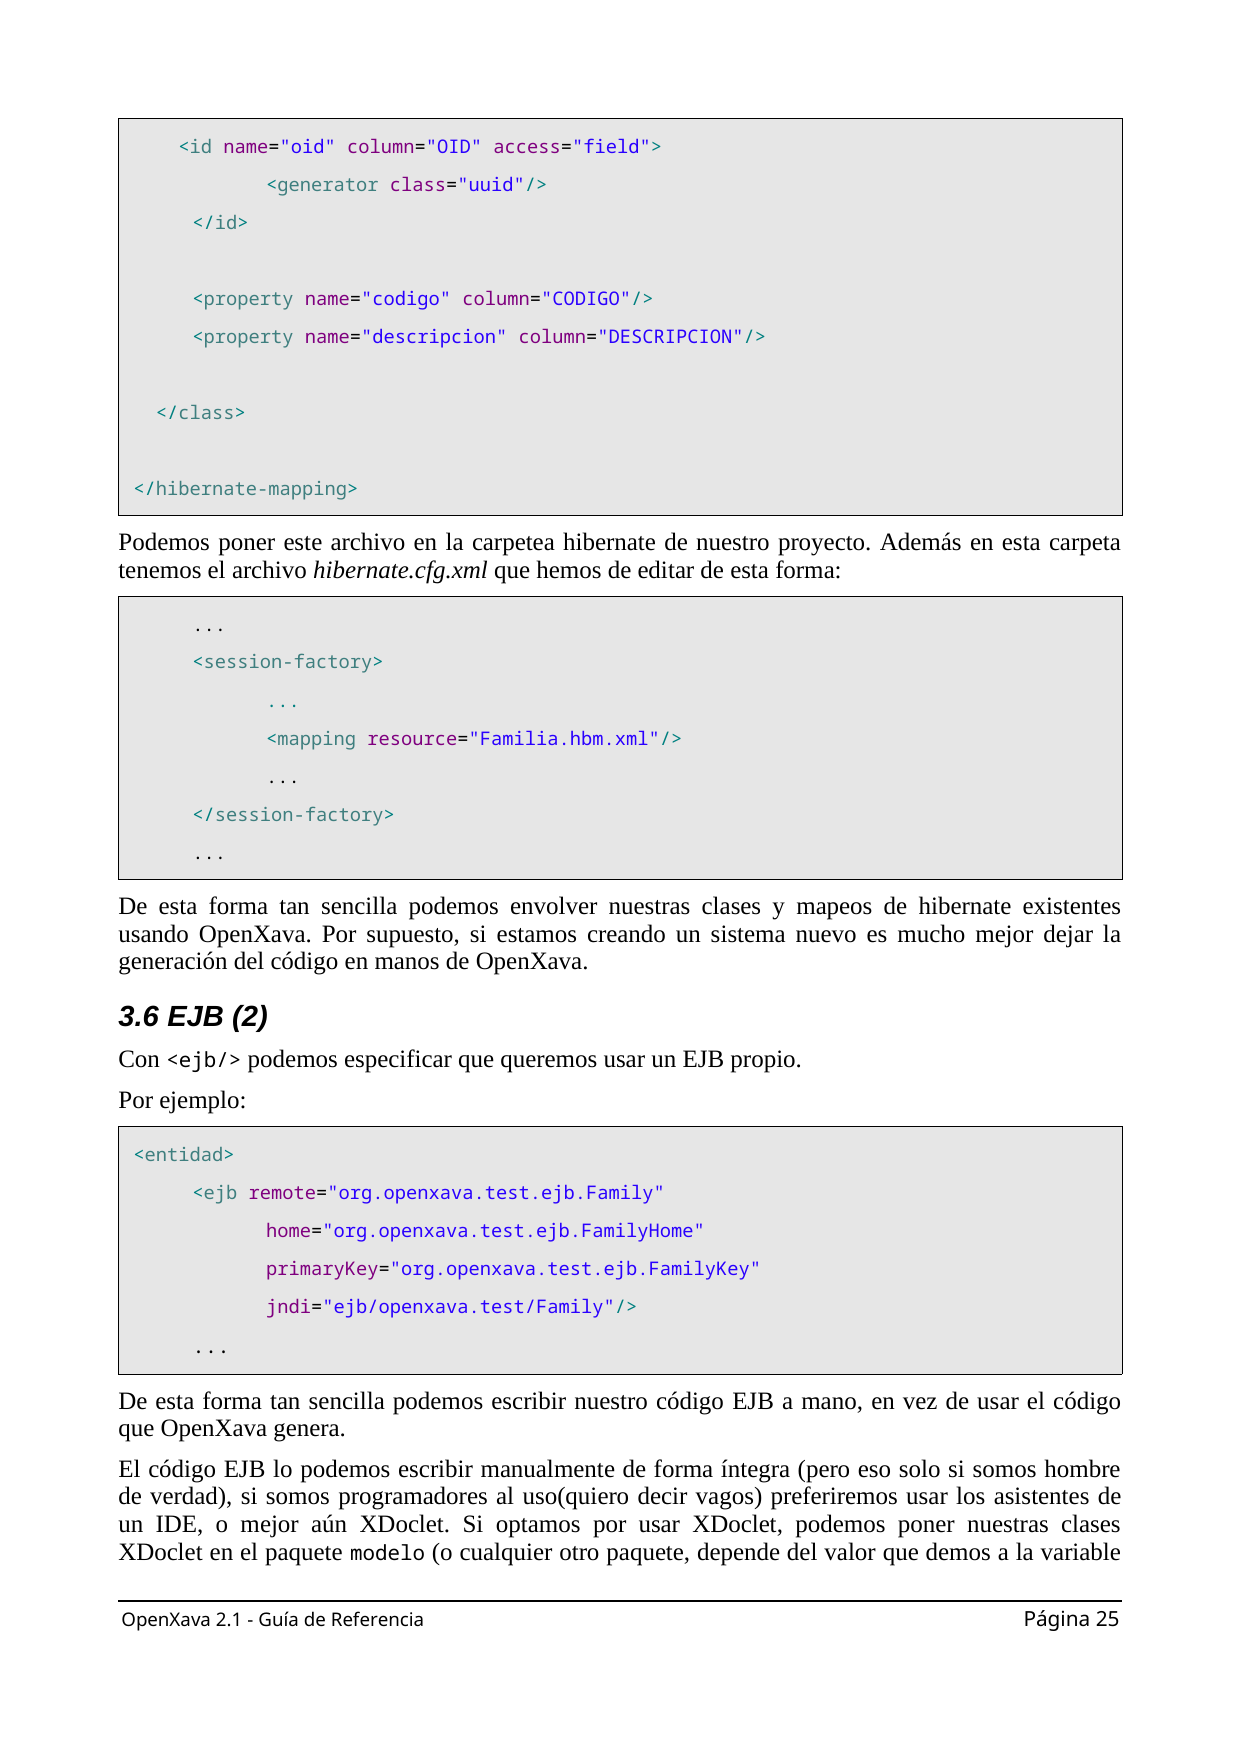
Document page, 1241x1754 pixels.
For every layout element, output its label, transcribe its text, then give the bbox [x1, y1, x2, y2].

text De esta forma tan sencilla podemos escribir nuestro código EJB a mano, en vez de usar el código que OpenXava genera. [118, 1387, 1122, 1442]
text Por ejemplo: [118, 1086, 1122, 1114]
text ... [119, 748, 1122, 786]
text home="org.openxava.test.ejb.FamilyHome" [119, 1202, 1122, 1240]
text primaryKey="org.openxava.test.ejb.FamilyKey" [119, 1240, 1122, 1278]
text </class> [119, 384, 1122, 422]
text Con <ejb/> podemos especificar que queremos usar un EJB propio. [118, 1045, 1122, 1073]
text El código EJB lo podemos escribir manualmente de forma íntegra (pero eso solo si somos hombre de verdad), si somos programadores al uso(quiero decir vagos) preferiremos usar los asistentes de un IDE, o mejor aún XDoclet. Si optamos por usar XDoclet, podemos poner nuestras clases XDoclet en el paquete modelo (o cualquier otro paquete, depende del valor que demos a la variable [118, 1455, 1122, 1566]
text ... [119, 672, 1122, 710]
text ... [119, 824, 1122, 879]
text Podemos poner este archivo en la carpetea hibernate de nuestro proyecto. Además en esta carpeta tenemos el archivo hibernate.cfg.xml que hemos de editar de esta forma: [118, 528, 1122, 583]
text ... [119, 1316, 1122, 1374]
text <session-factory> [119, 634, 1122, 672]
text De esta forma tan sencilla podemos envolver nuestras clases y mapeos de hibernate existentes usando OpenXava. Por supuesto, si estamos creando un sistema nuevo es mucho mejor dejar la generación del código en manos de OpenXava. [118, 892, 1122, 975]
text <id name="oid" column="OID" access="field"> [119, 119, 1122, 156]
text <generator class="uuid"/> [119, 156, 1122, 194]
text <mapping resource="Familia.hbm.xml"/> [119, 710, 1122, 748]
text </id> [119, 194, 1122, 232]
text <property name="codigo" column="CODIGO"/> [119, 270, 1122, 308]
text jndi="ejb/openxava.test/Family"/> [119, 1278, 1122, 1316]
text </hibernate-mapping> [119, 460, 1122, 515]
text <entidad> [119, 1127, 1122, 1164]
subtitle EJB (2) [118, 1000, 1122, 1033]
text ... [119, 597, 1122, 634]
text <property name="descripcion" column="DESCRIPCION"/> [119, 308, 1122, 346]
text </session-factory> [119, 786, 1122, 824]
text <ejb remote="org.openxava.test.ejb.Family" [119, 1164, 1122, 1202]
